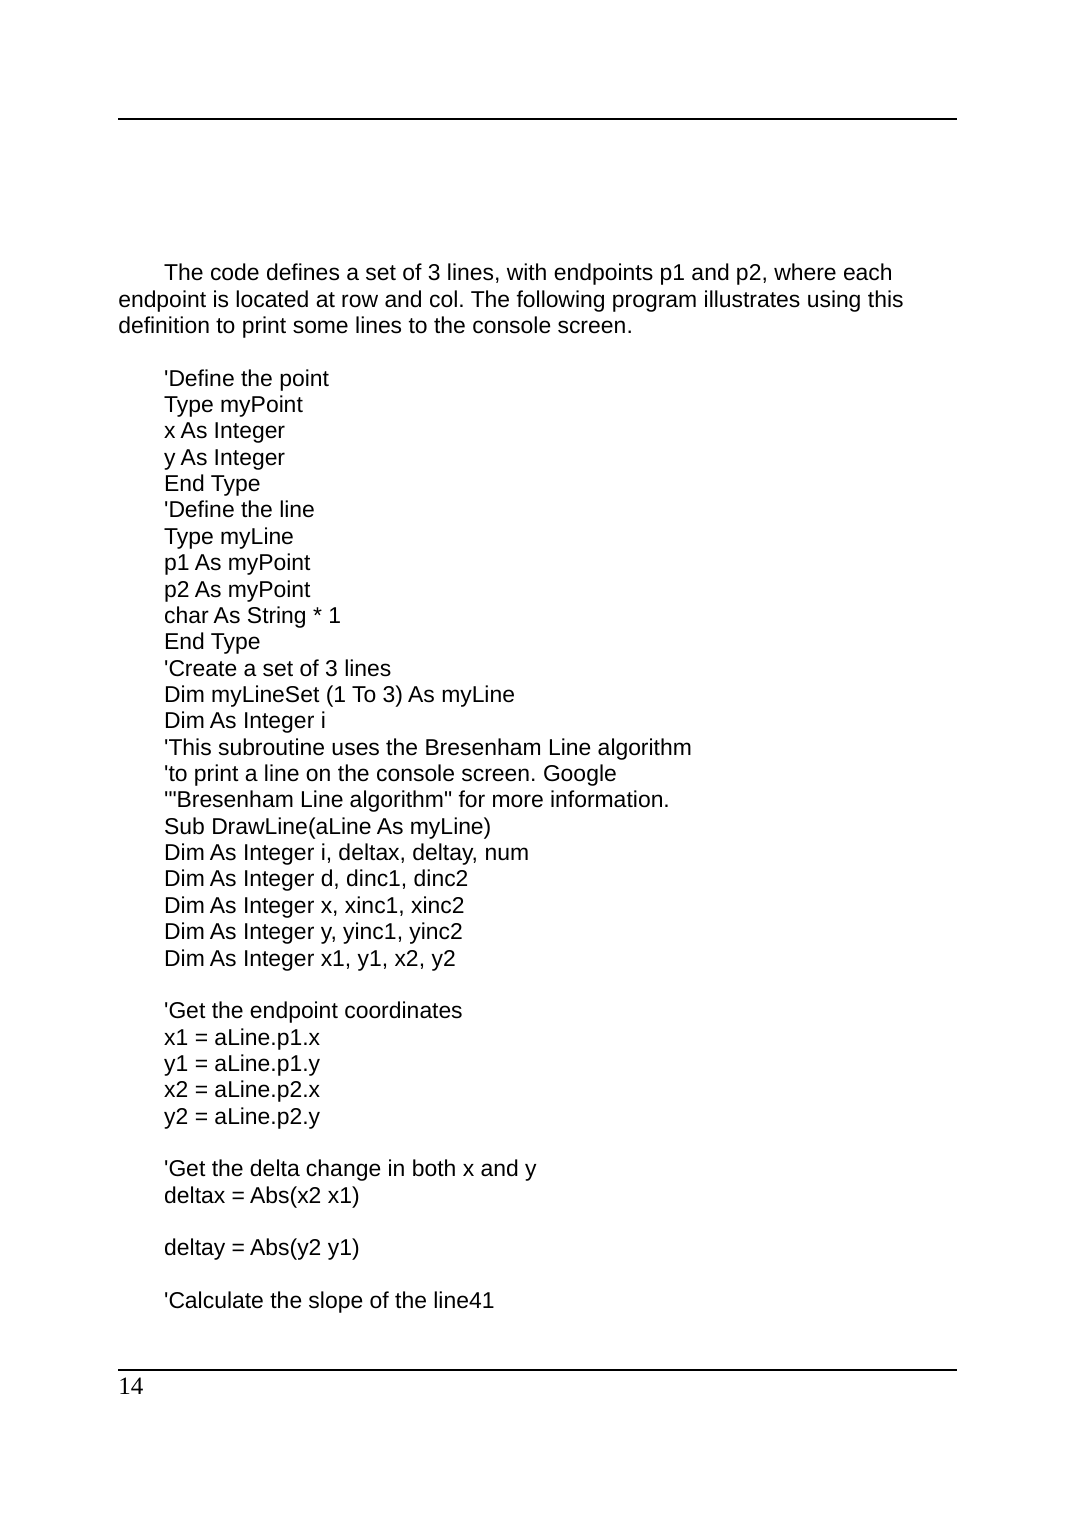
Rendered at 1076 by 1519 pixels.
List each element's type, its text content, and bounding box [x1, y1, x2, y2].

text The code defines a set of 3 lines, with endpoints p1 and p2, where each endpoint is located at row and col. The following program illustrates using this definition to print some lines to the console screen. [118, 259, 957, 338]
text Dim As Integer x, xinc1, xinc2 [118, 892, 957, 918]
text 'This subroutine uses the Bresenham Line algorithm [118, 734, 957, 760]
text Type myPoint [118, 391, 957, 417]
text y1 = aLine.p1.y [118, 1050, 957, 1076]
text Dim myLineSet (1 To 3) As myLine [118, 681, 957, 707]
text Dim As Integer i [118, 707, 957, 734]
text Dim As Integer d, dinc1, dinc2 [118, 865, 957, 892]
text '"Bresenham Line algorithm" for more information. [118, 786, 957, 813]
text y As Integer [118, 444, 957, 470]
text End Type [118, 470, 957, 496]
text Type myLine [118, 523, 957, 549]
text 'Define the point [118, 365, 957, 391]
text x2 = aLine.p2.x [118, 1076, 957, 1103]
text char As String * 1 [118, 602, 957, 628]
text Dim As Integer x1, y1, x2, y2 [118, 944, 957, 971]
text 'Calculate the slope of the line41 [118, 1287, 957, 1313]
text Dim As Integer i, deltax, deltay, num [118, 839, 957, 865]
text 'Create a set of 3 lines [118, 654, 957, 681]
text deltay = Abs(y2 y1) [118, 1234, 957, 1261]
text x As Integer [118, 417, 957, 444]
text 'Define the line [118, 496, 957, 523]
text x1 = aLine.p1.x [118, 1023, 957, 1050]
text deltax = Abs(x2 x1) [118, 1182, 957, 1208]
text 'Get the delta change in both x and y [118, 1155, 957, 1182]
text Sub DrawLine(aLine As myLine) [118, 813, 957, 839]
text 'to print a line on the console screen. Google [118, 760, 957, 786]
text p2 As myPoint [118, 576, 957, 602]
text 'Get the endpoint coordinates [118, 997, 957, 1023]
text y2 = aLine.p2.y [118, 1103, 957, 1129]
text p1 As myPoint [118, 549, 957, 576]
text Dim As Integer y, yinc1, yinc2 [118, 918, 957, 944]
text End Type [118, 628, 957, 654]
